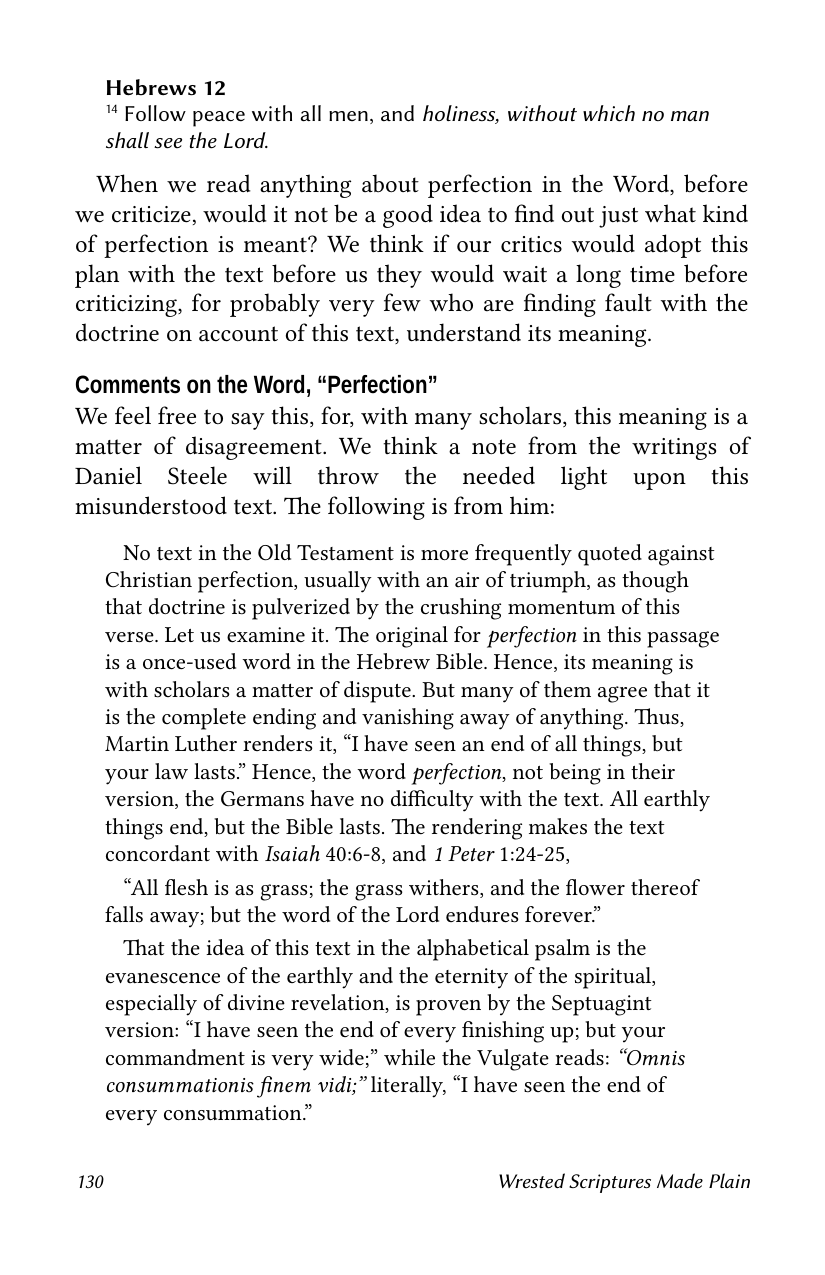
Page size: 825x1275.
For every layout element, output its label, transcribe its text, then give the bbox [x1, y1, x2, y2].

text No text in the Old Testament is more frequently quoted against Christian perfection, usually with an air of triumph, as though that doctrine is pulverized by the crushing momentum of this verse. Let us examine it. The original for perfection in this passage is a once-used word in the Hebrew Bible. Hence, its meaning is with scholars a matter of dispute. But many of them agree that it is the complete ending and vanishing away of anything. Thus, Martin Luther renders it, “I have seen an end of all things, but your law lasts.” Hence, the word perfection, not being in their version, the Germans have no difficulty with the text. All earthly things end, but the Bible lasts. The rendering makes the text concordant with Isaiah 40:6-8, and 1 Peter 1:24-25, [105, 539, 720, 867]
text We feel free to say this, for, with many scholars, this meaning is a matter of disagreement. We think a note from the writings of Daniel Steele will throw the needed light upon this misunderstood text. The following is from him: [75, 402, 750, 520]
text 14 Follow peace with all men, and holiness, without which no man shall see the Lord. [105, 101, 720, 154]
text “All flesh is as grass; the grass withers, and the flower thereof falls away; but the word of the Lord endures forever.” [105, 874, 720, 928]
text When we read anything about perfection in the Word, before we criticize, would it not be a good idea to find out just what kind of perfection is meant? We think if our critics would adopt this plan with the text before us they would wait a long time before criticizing, for probably very few who are finding fault with the doctrine on account of this text, understand its meaning. [75, 170, 750, 348]
text Hebrews 12 [105, 75, 750, 101]
subtitle Comments on the Word, “Perfection” [75, 370, 750, 399]
text That the idea of this text in the alphabetical psalm is the evanescence of the earthly and the eternity of the spiritual, especially of divine revelation, is proven by the Septuagint version: “I have seen the end of every finishing up; but your commandment is very wide;” while the Vulgate reads: “Omnis consummationis finem vidi;” literally, “I have seen the end of every consummation.” [105, 935, 720, 1126]
